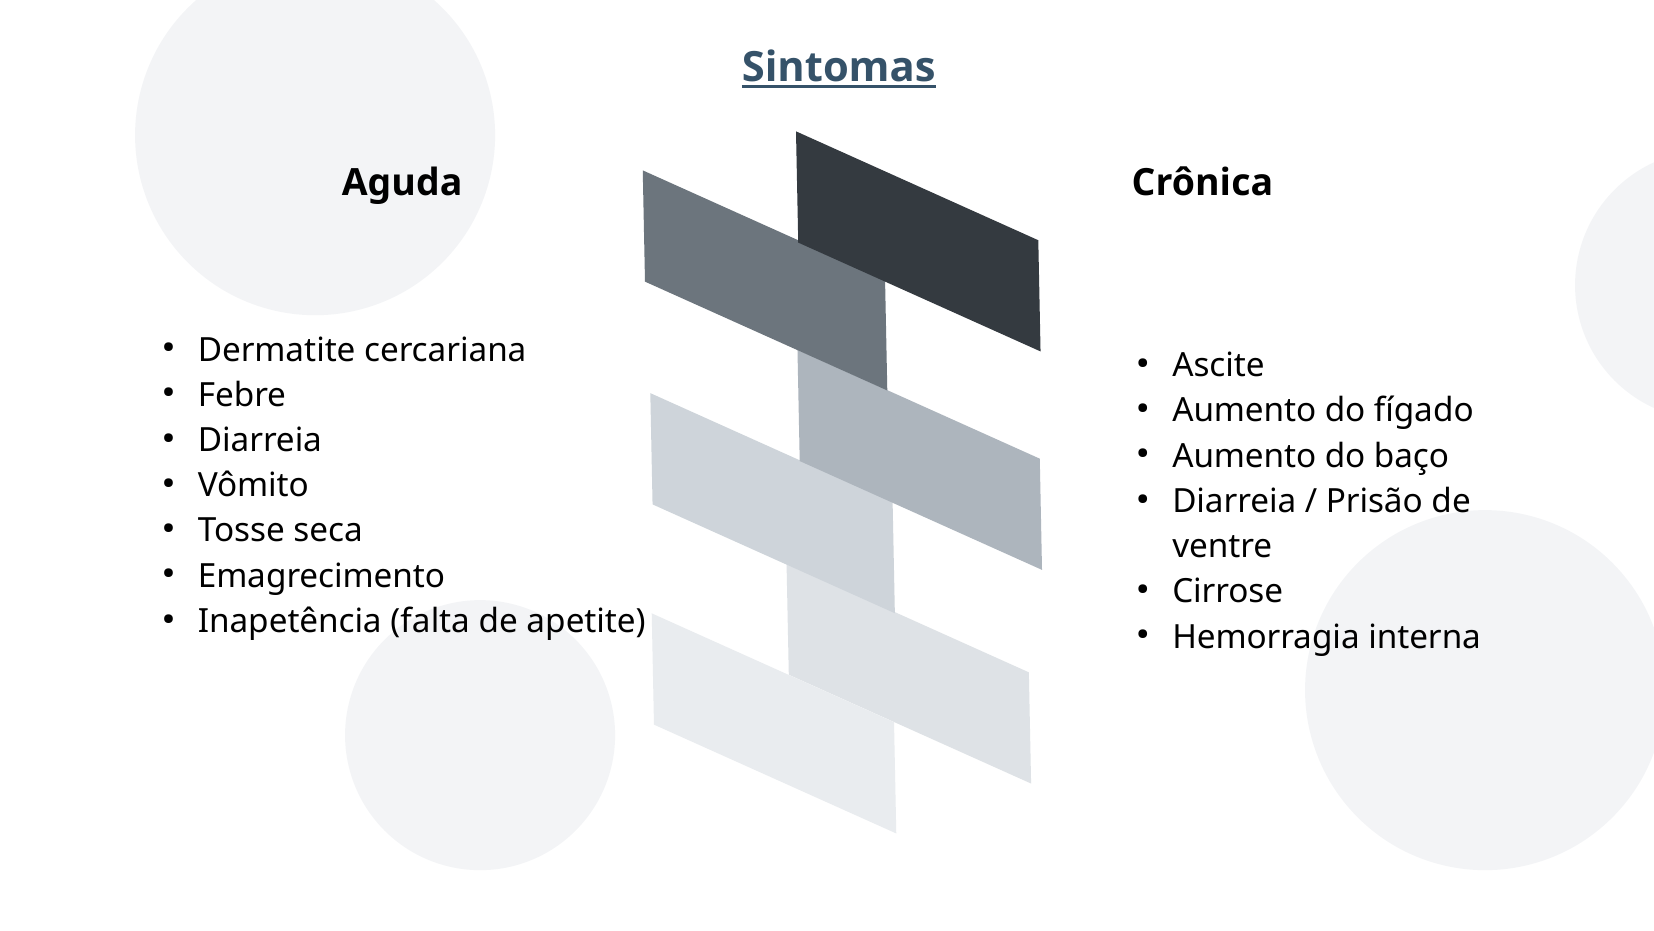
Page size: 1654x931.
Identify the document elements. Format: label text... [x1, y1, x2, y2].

text_box Ascite Aumento do fígado Aumento do baço Diarreia / Prisão de ventre Cirrose Hemorragia interna [1122, 333, 1595, 621]
text_box Aguda [147, 147, 478, 214]
text_box Crônica [1116, 147, 1447, 214]
text_box Dermatite cercariana Febre Diarreia Vômito Tosse seca Emagrecimento Inapetência (falta de apetite) [147, 318, 709, 650]
text_box Sintomas [673, 29, 1004, 102]
